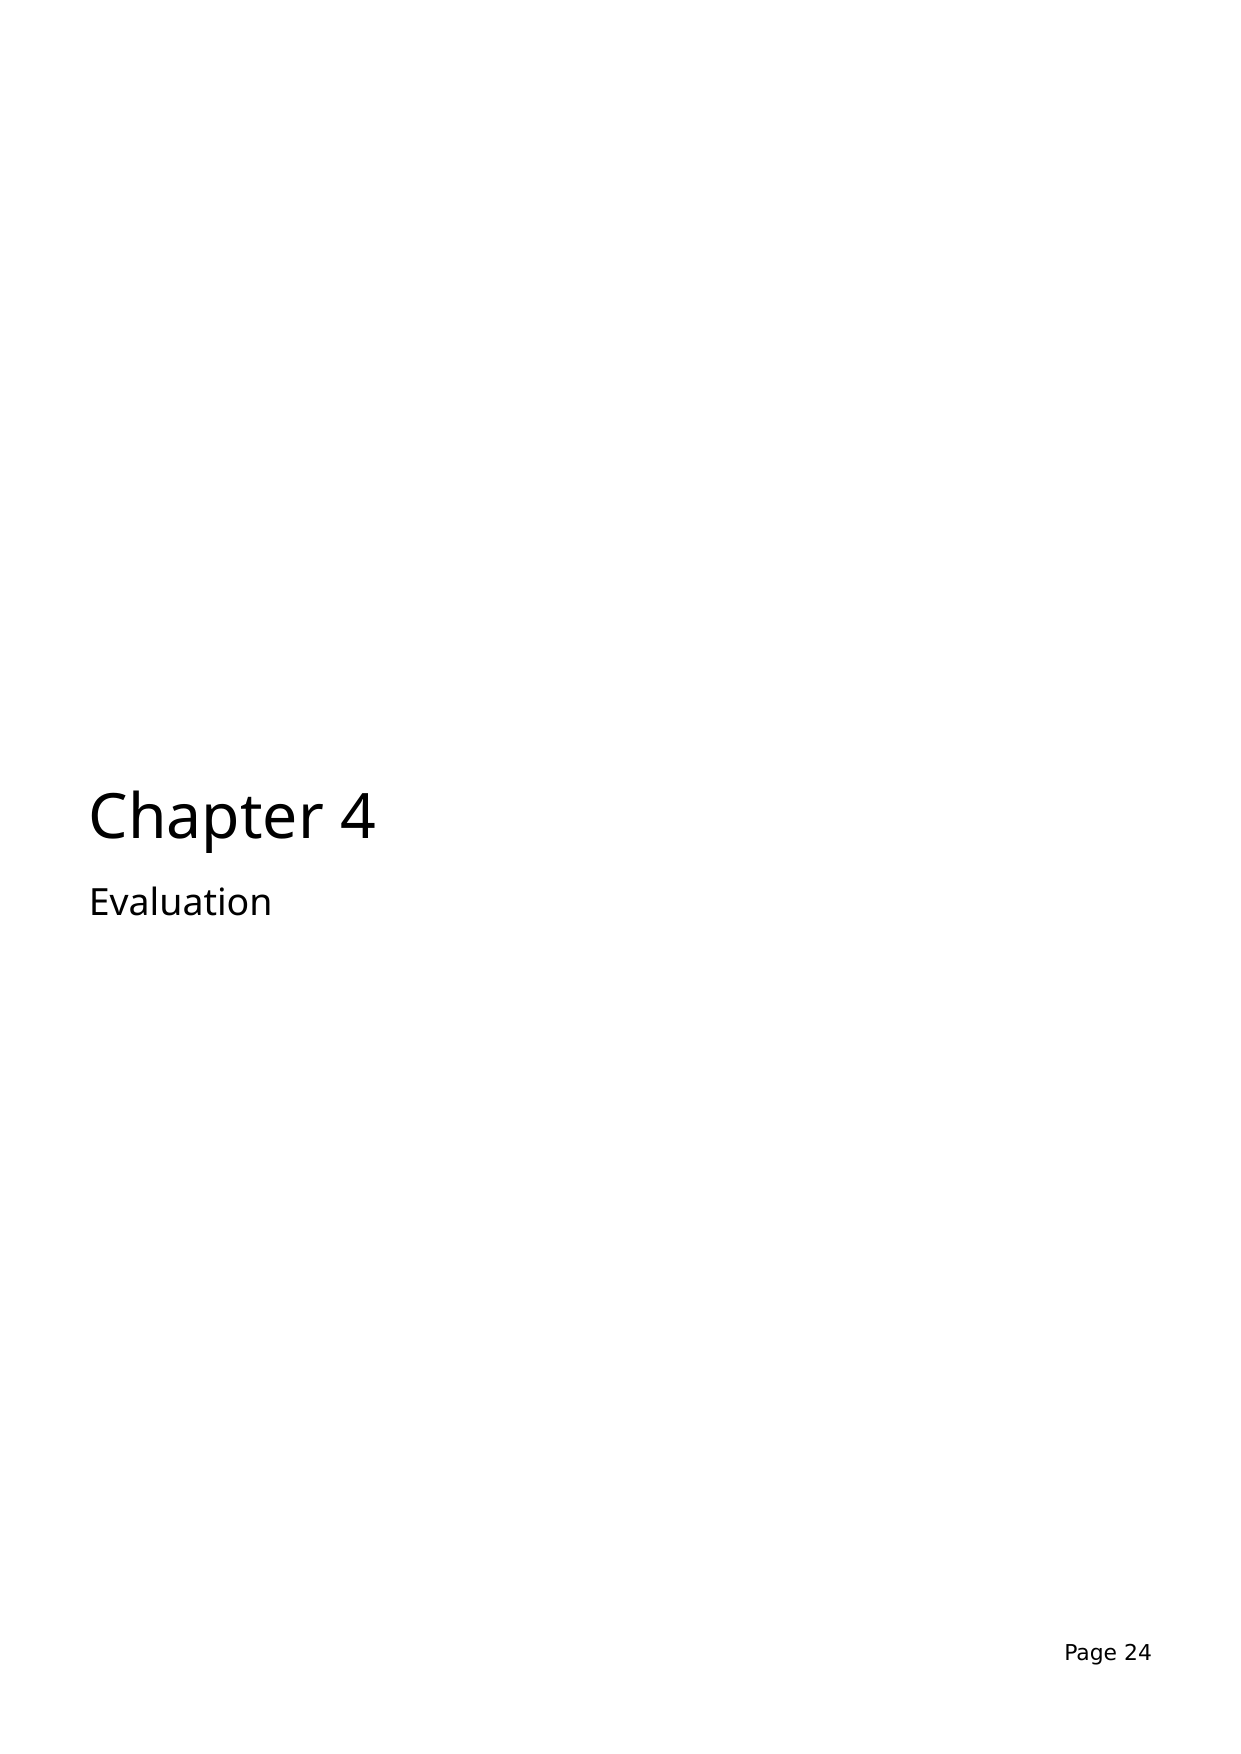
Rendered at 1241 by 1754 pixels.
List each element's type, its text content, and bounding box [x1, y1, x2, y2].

subtitle Evaluation [88, 875, 1152, 926]
title Chapter 4 [88, 771, 1152, 856]
